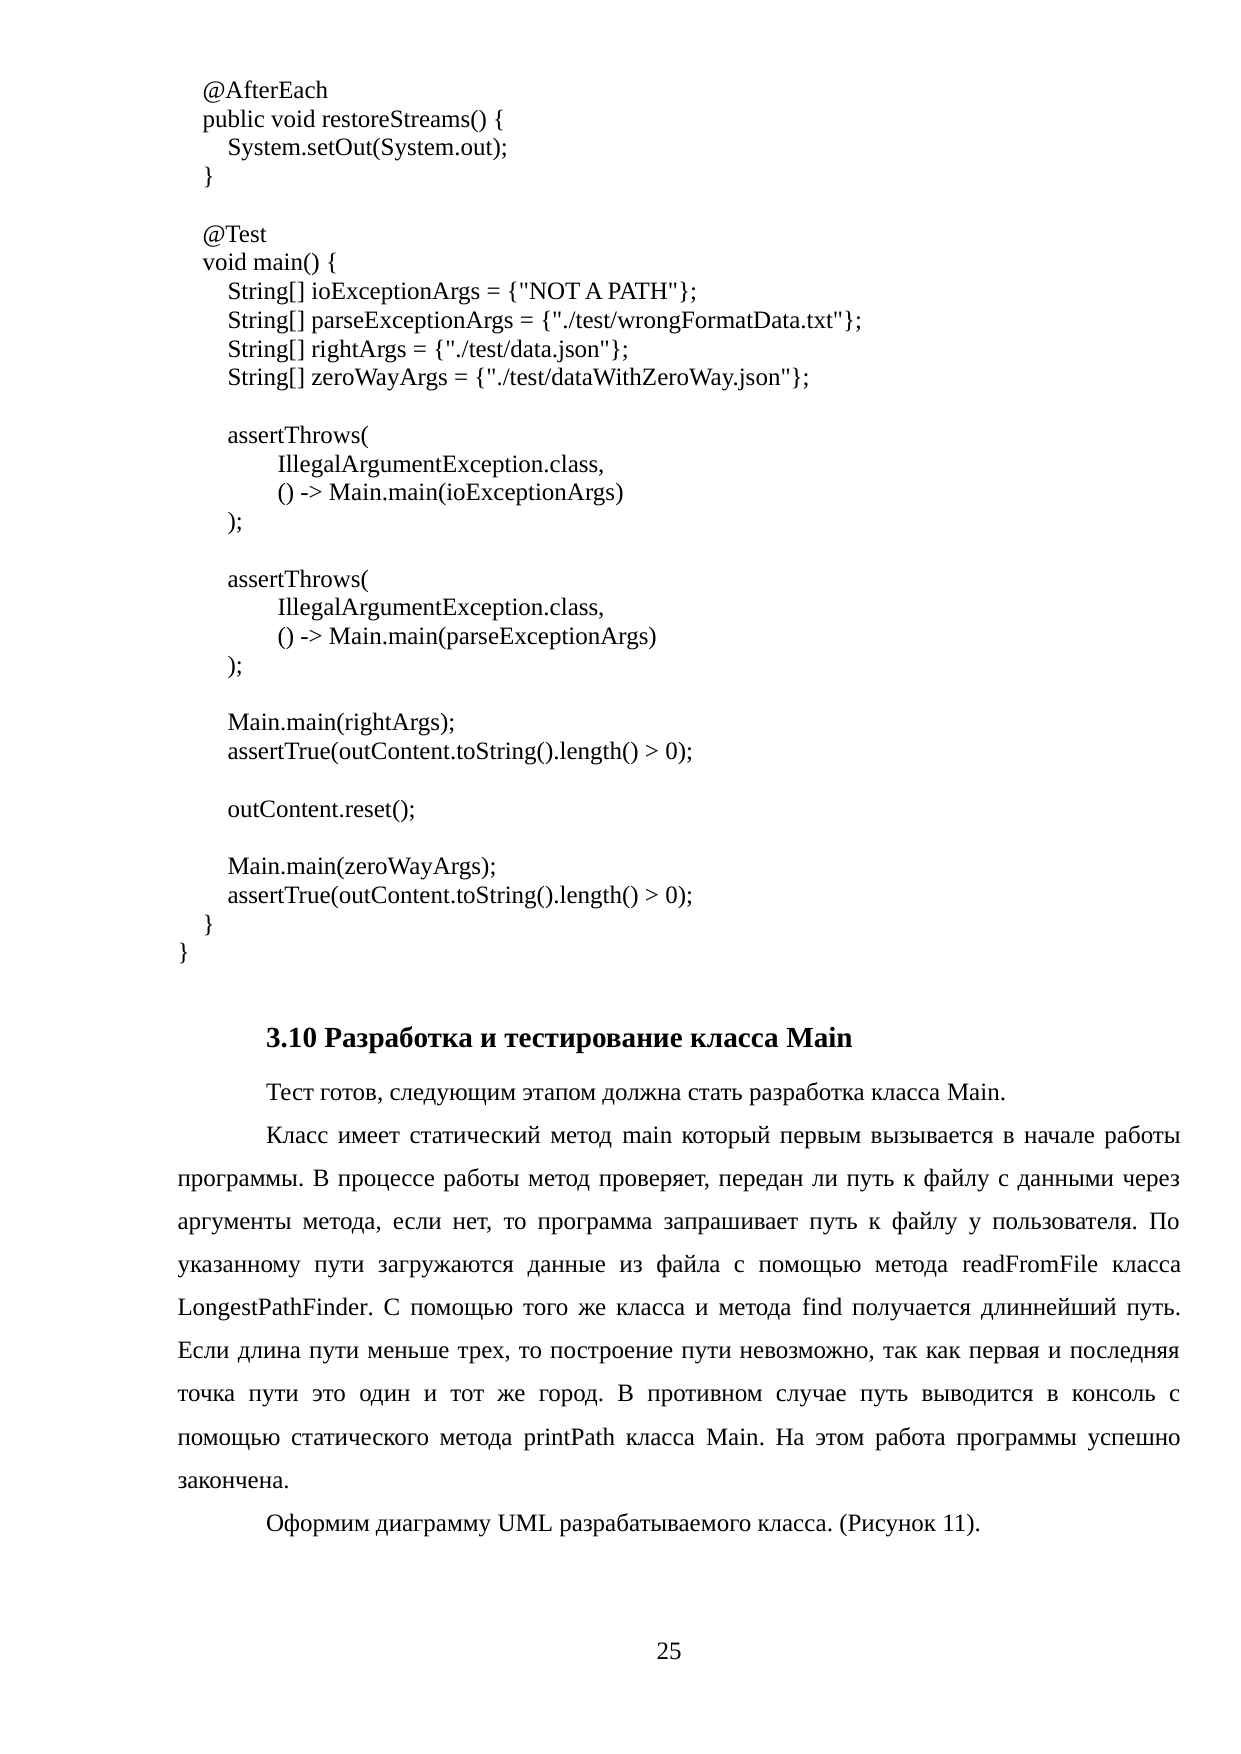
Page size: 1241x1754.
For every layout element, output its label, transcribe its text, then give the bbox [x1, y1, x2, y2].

text @AfterEach public void restoreStreams() { System.setOut(System.out); } @Test void main() { String[] ioExceptionArgs = {"NOT A PATH"}; String[] parseExceptionArgs = {"./test/wrongFormatData.txt"}; String[] rightArgs = {"./test/data.json"}; String[] zeroWayArgs = {"./test/dataWithZeroWay.json"}; assertThrows( IllegalArgumentException.class, () -> Main.main(ioExceptionArgs) ); assertThrows( IllegalArgumentException.class, () -> Main.main(parseExceptionArgs) ); Main.main(rightArgs); assertTrue(outContent.toString().length() > 0); outContent.reset(); Main.main(zeroWayArgs); assertTrue(outContent.toString().length() > 0); } } [177, 75, 1181, 966]
text Класс имеет статический метод main который первым вызывается в начале работы программы. В процессе работы метод проверяет, передан ли путь к файлу с данными через аргументы метода, если нет, то программа запрашивает путь к файлу у пользователя. По указанному пути загружаются данные из файла с помощью метода readFromFile класса LongestPathFinder. С помощью того же класса и метода find получается длиннейший путь. Если длина пути меньше трех, то построение пути невозможно, так как первая и последняя точка пути это один и тот же город. В противном случае путь выводится в консоль с помощью статического метода printPath класса Main. На этом работа программы успешно закончена. [177, 1120, 1181, 1493]
text Оформим диаграмму UML разрабатываемого класса. (Рисунок 11). [177, 1508, 1181, 1537]
text Тест готов, следующим этапом должна стать разработка класса Main. [177, 1077, 1181, 1105]
text 3.10 Разработка и тестирование класса Main [177, 1020, 1181, 1053]
